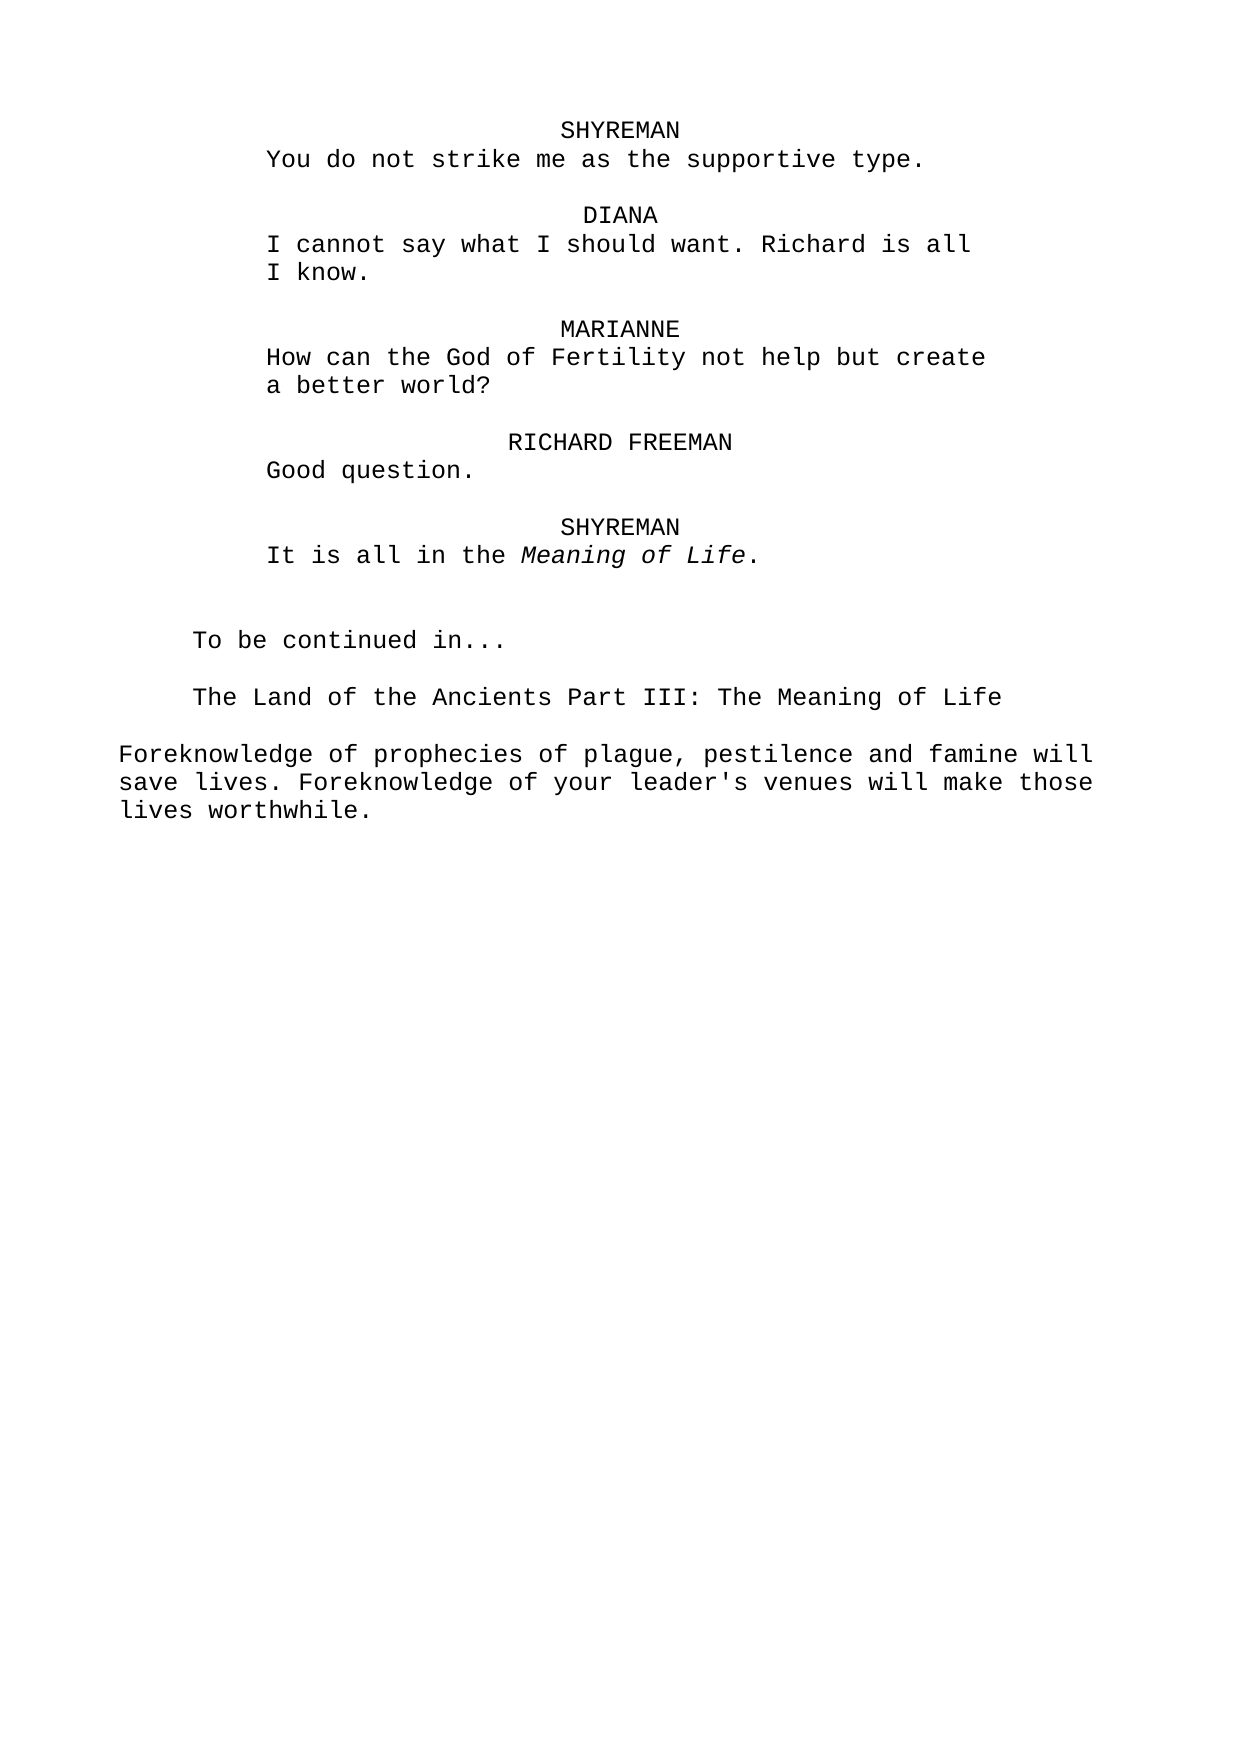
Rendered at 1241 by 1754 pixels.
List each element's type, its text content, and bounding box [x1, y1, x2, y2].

text How can the God of Fertility not help but create [118, 345, 1122, 373]
text It is all in the Meaning of Life. [118, 543, 1122, 571]
text Foreknowledge of prophecies of plague, pestilence and famine will save lives. Foreknowledge of your leader's venues will make those lives worthwhile. [118, 741, 1122, 826]
text DIANA [118, 203, 1122, 231]
text I cannot say what I should want. Richard is all [118, 231, 1122, 260]
text SHYREMAN [118, 515, 1122, 543]
text MARIANNE [118, 316, 1122, 345]
text I know. [118, 260, 1122, 288]
text RICHARD FREEMAN [118, 430, 1122, 458]
text The Land of the Ancients Part III: The Meaning of Life [118, 685, 1122, 713]
text You do not strike me as the supportive type. [118, 146, 1122, 175]
text Good question. [118, 458, 1122, 486]
text SHYREMAN [118, 118, 1122, 146]
text a better world? [118, 373, 1122, 401]
text To be continued in... [118, 628, 1122, 656]
